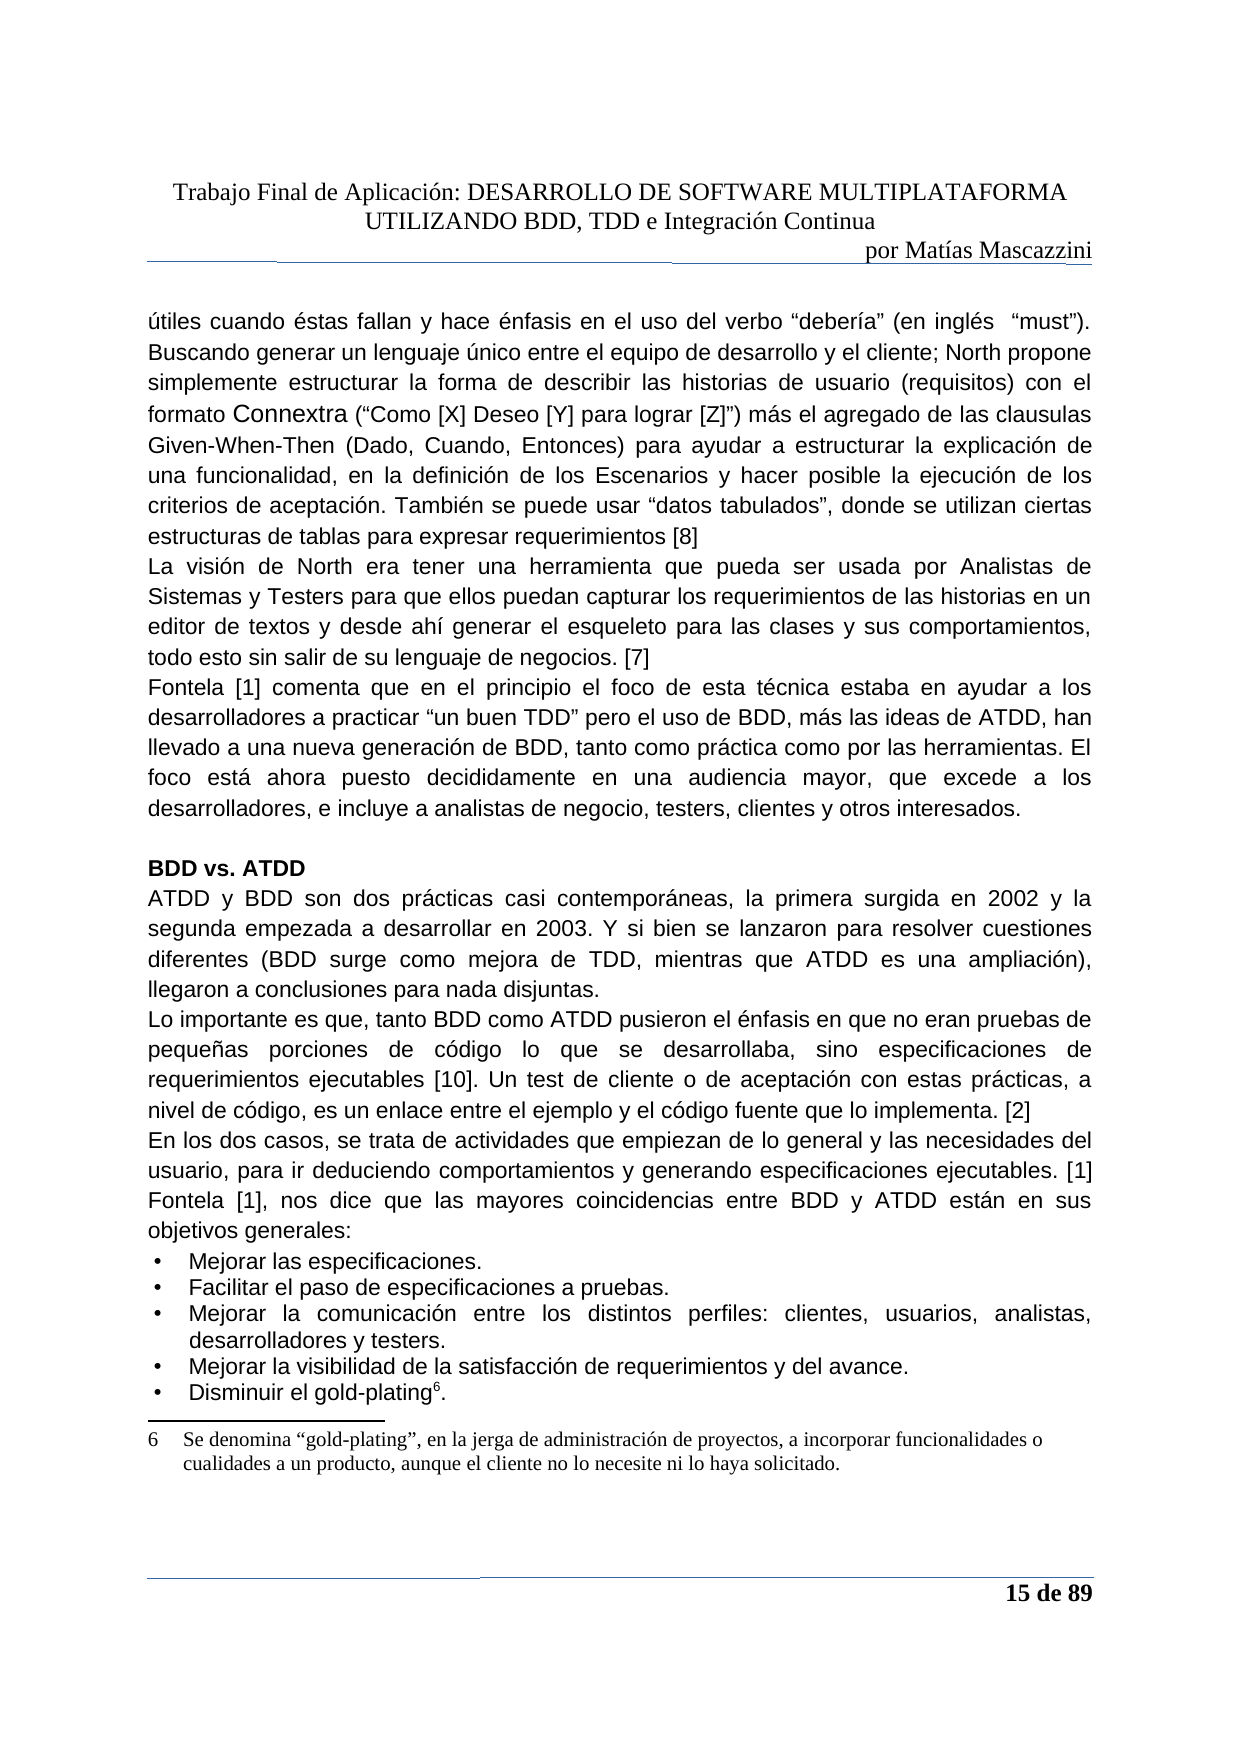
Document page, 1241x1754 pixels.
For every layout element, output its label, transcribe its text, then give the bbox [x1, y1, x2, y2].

text La visión de North era tener una herramienta que pueda ser usada por Analistas de Sistemas y Testers para que ellos puedan capturar los requerimientos de las historias en un editor de textos y desde ahí generar el esqueleto para las clases y sus comportamientos, todo esto sin salir de su lenguaje de negocios. [7] [148, 553, 1093, 670]
text útiles cuando éstas fallan y hace énfasis en el uso del verbo “debería” (en inglés “must”). Buscando generar un lenguaje único entre el equipo de desarrollo y el cliente; North propone simplemente estructurar la forma de describir las historias de usuario (requisitos) con el formato Connextra (“Como [X] Deseo [Y] para lograr [Z]”) más el agregado de las clausulas Given-When-Then (Dado, Cuando, Entonces) para ayudar a estructurar la explicación de una funcionalidad, en la definición de los Escenarios y hacer posible la ejecución de los criterios de aceptación. También se puede usar “datos tabulados”, donde se utilizan ciertas estructuras de tablas para expresar requerimientos [8] [148, 308, 1093, 549]
list Facilitar el paso de especificaciones a pruebas. [153, 1274, 1093, 1300]
list Mejorar la comunicación entre los distintos perfiles: clientes, usuarios, analistas, desarrolladores y testers. [153, 1300, 1093, 1353]
text En los dos casos, se trata de actividades que empiezan de lo general y las necesidades del usuario, para ir deduciendo comportamientos y generando especificaciones ejecutables. [1] Fontela [1], nos dice que las mayores coincidencias entre BDD y ATDD están en sus objetivos generales: [148, 1127, 1093, 1244]
list Disminuir el gold-plating. [153, 1379, 1093, 1406]
text BDD vs. ATDD [148, 855, 1093, 881]
list Mejorar la visibilidad de la satisfacción de requerimientos y del avance. [153, 1353, 1093, 1379]
text Lo importante es que, tanto BDD como ATDD pusieron el énfasis en que no eran pruebas de pequeñas porciones de código lo que se desarrollaba, sino especificaciones de requerimientos ejecutables [10]. Un test de cliente o de aceptación con estas prácticas, a nivel de código, es un enlace entre el ejemplo y el código fuente que lo implementa. [2] [148, 1006, 1093, 1123]
list Se denomina “gold-plating”, en la jerga de administración de proyectos, a incorporar funcionalidades o cualidades a un producto, aunque el cliente no lo necesite ni lo haya solicitado. [148, 1427, 1093, 1475]
list Mejorar las especificaciones. [153, 1248, 1093, 1274]
text ATDD y BDD son dos prácticas casi contemporáneas, la primera surgida en 2002 y la segunda empezada a desarrollar en 2003. Y si bien se lanzaron para resolver cuestiones diferentes (BDD surge como mejora de TDD, mientras que ATDD es una ampliación), llegaron a conclusiones para nada disjuntas. [148, 885, 1093, 1002]
text Fontela [1] comenta que en el principio el foco de esta técnica estaba en ayudar a los desarrolladores a practicar “un buen TDD” pero el uso de BDD, más las ideas de ATDD, han llevado a una nueva generación de BDD, tanto como práctica como por las herramientas. El foco está ahora puesto decididamente en una audiencia mayor, que excede a los desarrolladores, e incluye a analistas de negocio, testers, clientes y otros interesados. [148, 674, 1093, 821]
